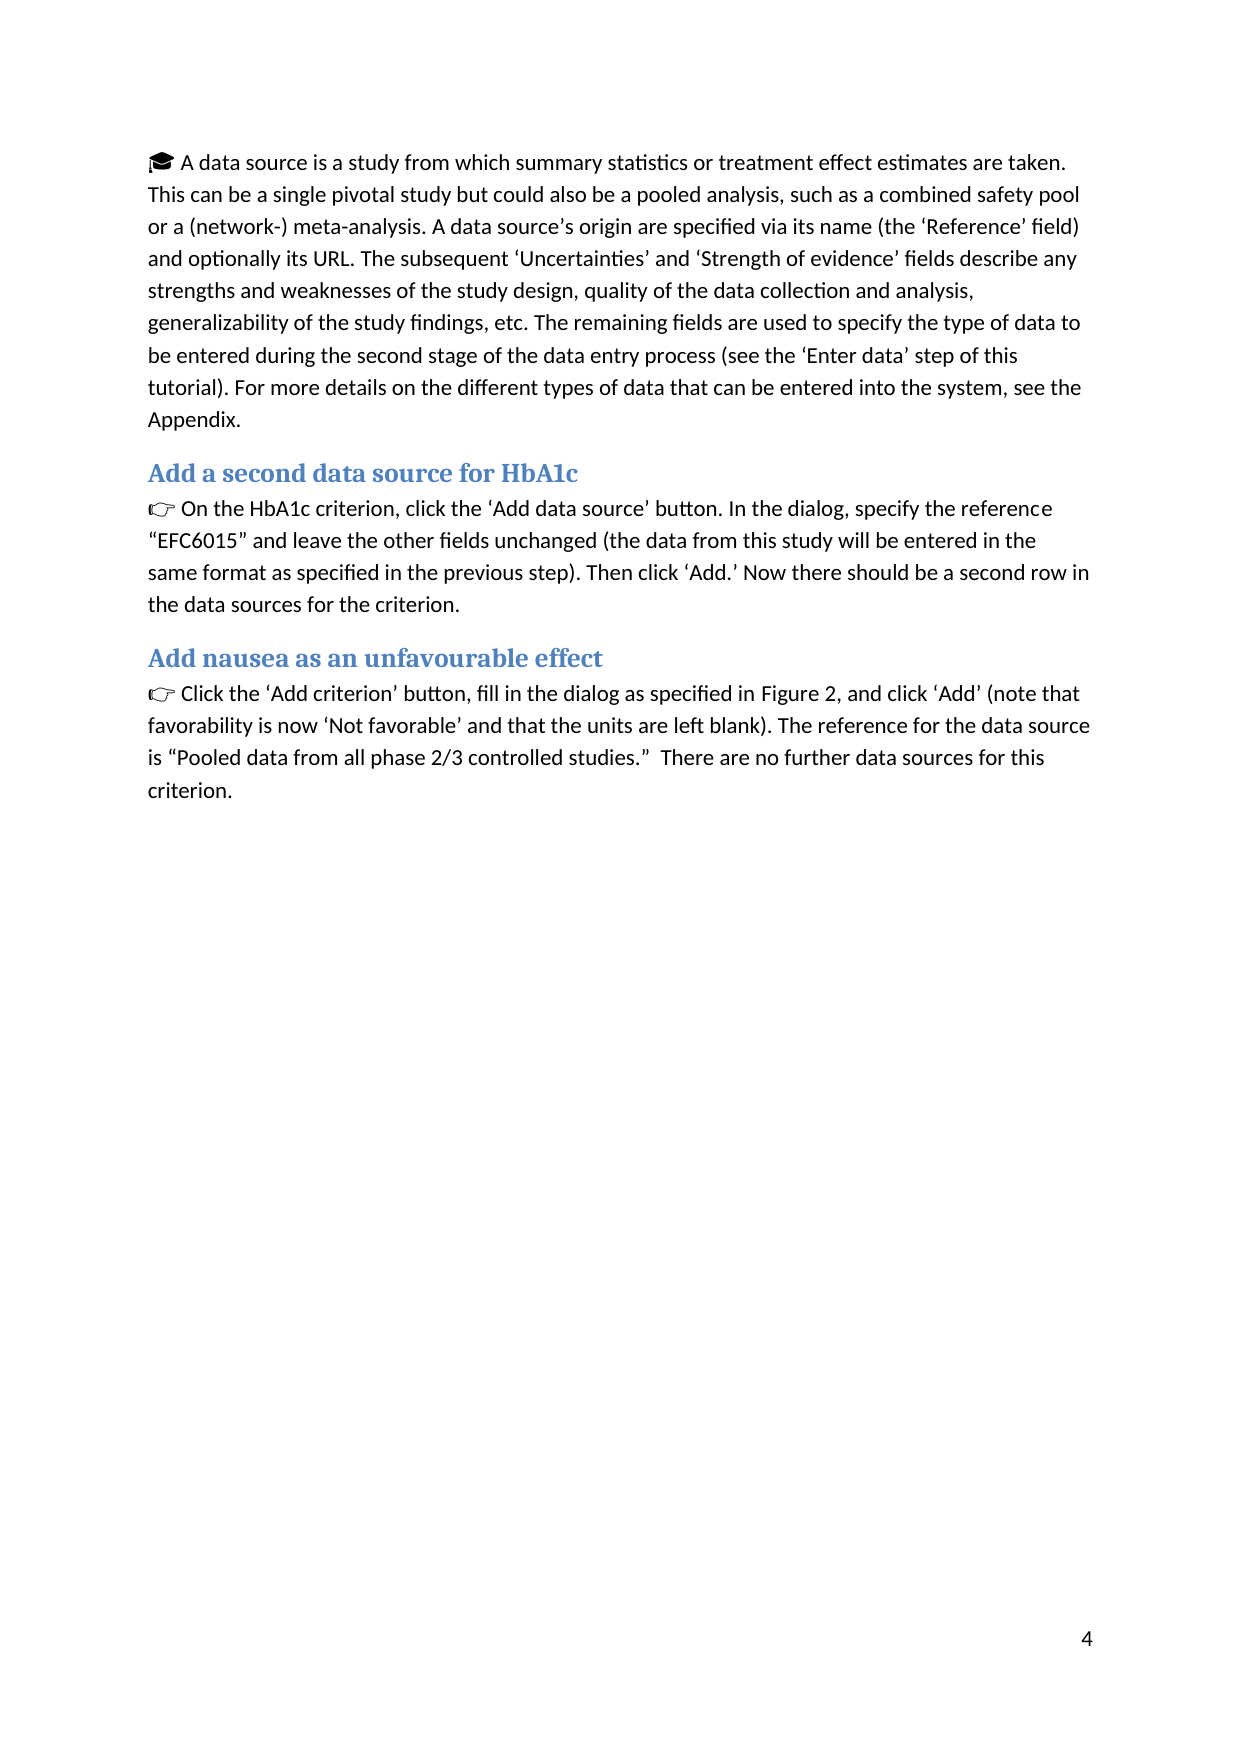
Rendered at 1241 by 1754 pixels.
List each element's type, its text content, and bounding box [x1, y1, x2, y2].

text 🎓 A data source is a study from which summary statistics or treatment effect estimates are taken. This can be a single pivotal study but could also be a pooled analysis, such as a combined safety pool or a (network-) meta-analysis. A data source’s origin are specified via its name (the ‘Reference’ field) and optionally its URL. The subsequent ‘Uncertainties’ and ‘Strength of evidence’ fields describe any strengths and weaknesses of the study design, quality of the data collection and analysis, generalizability of the study findings, etc. The remaining fields are used to specify the type of data to be entered during the second stage of the data entry process (see the ‘Enter data’ step of this tutorial). For more details on the different types of data that can be entered into the system, see the Appendix. [148, 148, 1093, 433]
text 👉 Click the ‘Add criterion’ button, fill in the dialog as specified in Figure 2, and click ‘Add’ (note that favorability is now ‘Not favorable’ and that the units are left blank). The reference for the data source is “Pooled data from all phase 2/3 controlled studies.” There are no further data sources for this criterion. [148, 679, 1093, 804]
subtitle Add a second data source for HbA1c [148, 458, 1093, 489]
text 👉 On the HbA1c criterion, click the ‘Add data source’ button. In the dialog, specify the reference “EFC6015” and leave the other fields unchanged (the data from this study will be entered in the same format as specified in the previous step). Then click ‘Add.’ Now there should be a second row in the data sources for the criterion. [148, 494, 1093, 618]
subtitle Add nausea as an unfavourable effect [148, 643, 1093, 674]
